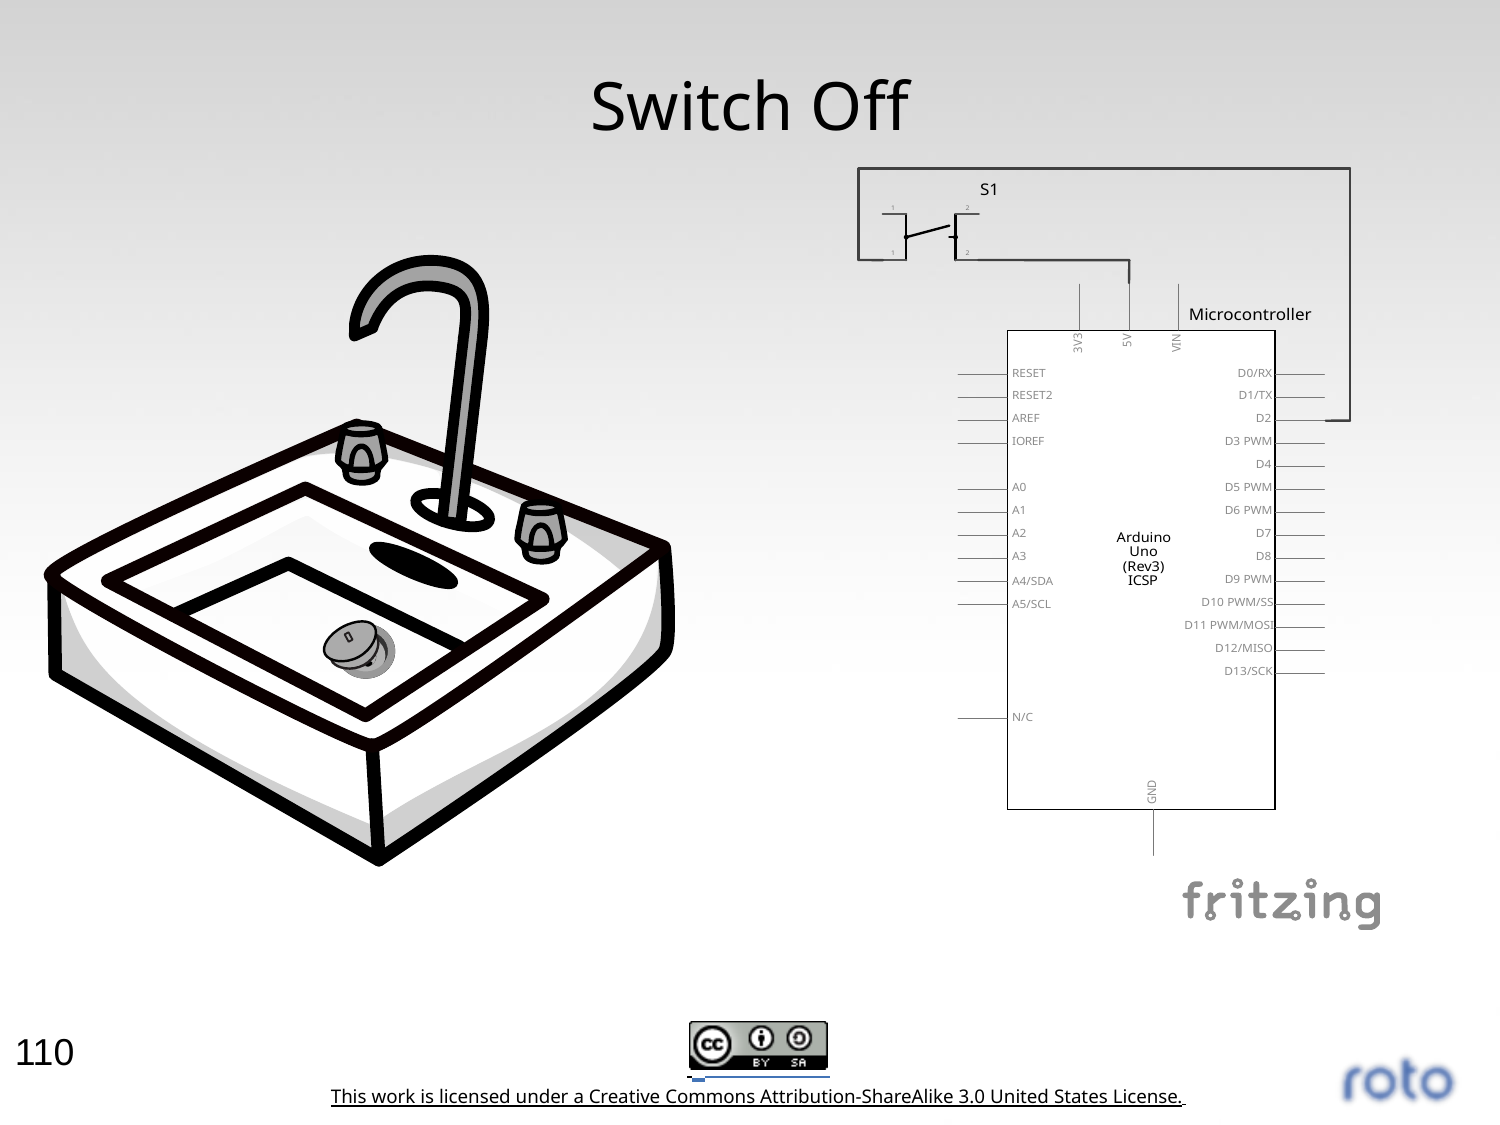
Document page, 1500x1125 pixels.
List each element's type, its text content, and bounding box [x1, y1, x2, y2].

title Switch Off [112, 49, 1388, 238]
picture [0, 0, 1500, 1125]
